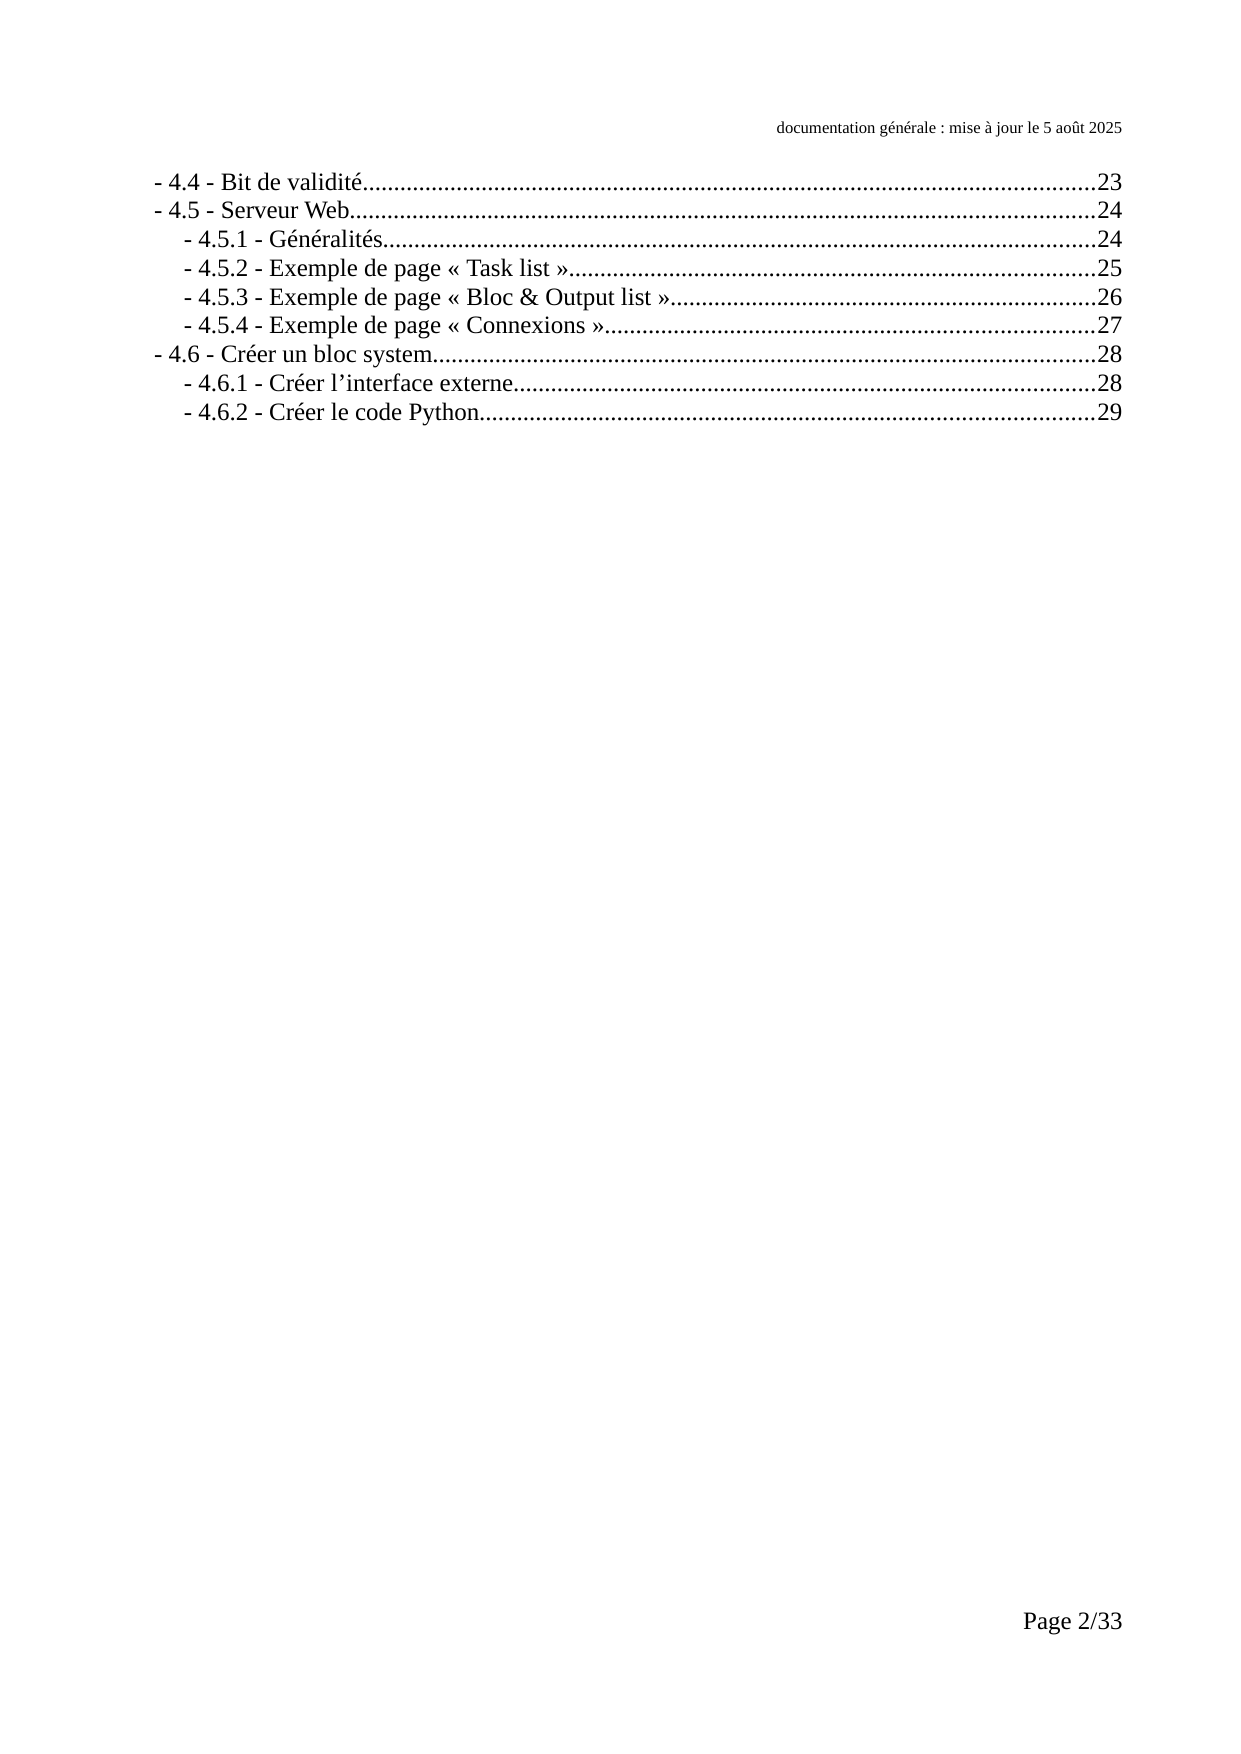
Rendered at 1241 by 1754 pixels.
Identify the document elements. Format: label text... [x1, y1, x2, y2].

text - 4.5.2 - Exemple de page « Task list » 25 [177, 253, 1122, 282]
text - 4.4 - Bit de validité 23 [148, 167, 1122, 196]
text - 4.5.4 - Exemple de page « Connexions » 27 [177, 311, 1122, 339]
text - 4.5 - Serveur Web 24 [148, 196, 1122, 224]
text - 4.5.3 - Exemple de page « Bloc & Output list » 26 [177, 282, 1122, 311]
text - 4.5.1 - Généralités 24 [177, 224, 1122, 253]
text - 4.6 - Créer un bloc system 28 [148, 339, 1122, 368]
text - 4.6.1 - Créer l’interface externe 28 [177, 368, 1122, 397]
text - 4.6.2 - Créer le code Python 29 [177, 397, 1122, 426]
